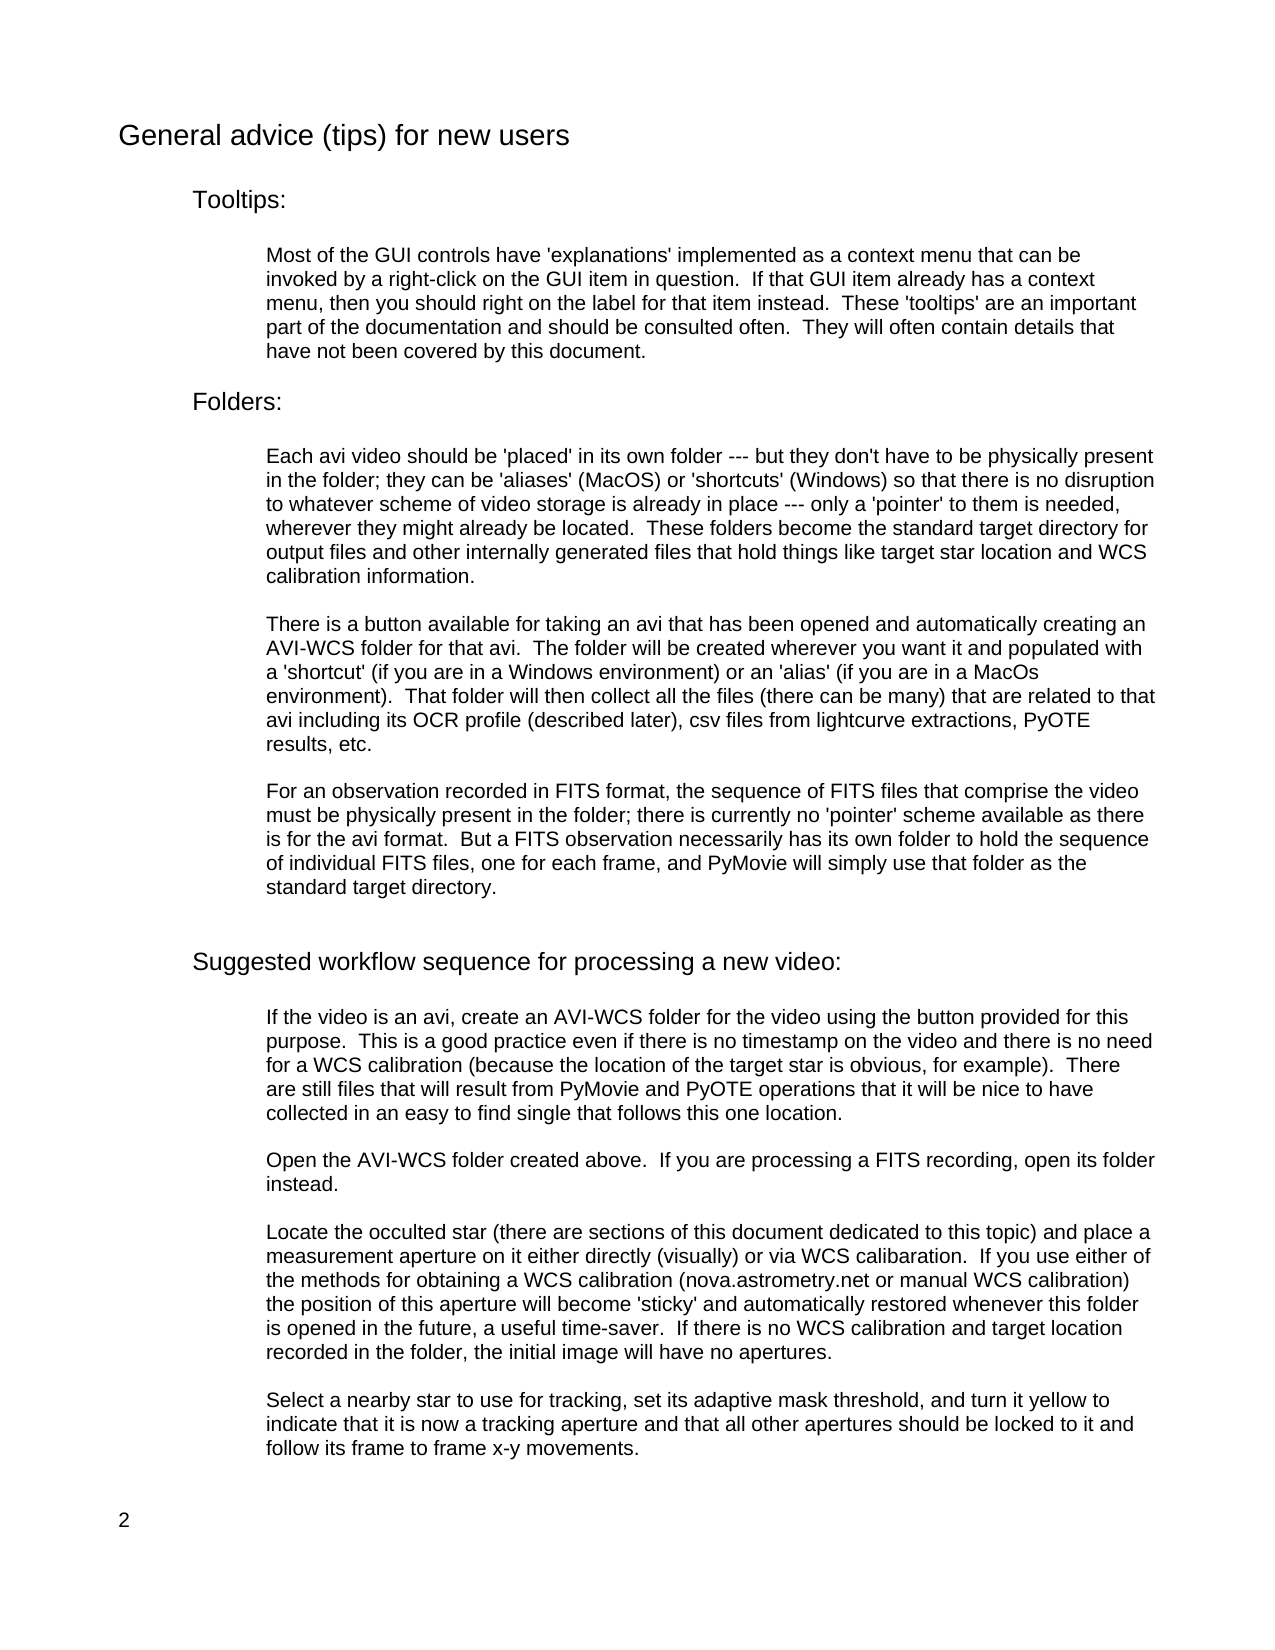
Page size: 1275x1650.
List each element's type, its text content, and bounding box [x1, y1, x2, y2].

text Tooltips: [192, 185, 1157, 214]
text Each avi video should be 'placed' in its own folder --- but they don't have to be physically present in the folder; they can be 'aliases' (MacOS) or 'shortcuts' (Windows) so that there is no disruption to whatever scheme of video storage is already in place --- only a 'pointer' to them is needed, wherever they might already be located. These folders become the standard target directory for output files and other internally generated files that hold things like target star location and WCS calibration information. [266, 444, 1157, 588]
text There is a button available for taking an avi that has been opened and automatically creating an AVI-WCS folder for that avi. The folder will be created wherever you want it and populated with a 'shortcut' (if you are in a Windows environment) or an 'alias' (if you are in a MacOs environment). That folder will then collect all the files (there can be many) that are related to that avi including its OCR profile (described later), csv files from lightcurve extractions, PyOTE results, etc. [266, 612, 1157, 755]
text For an observation recorded in FITS format, the sequence of FITS files that comprise the video must be physically present in the folder; there is currently no 'pointer' scheme available as there is for the avi format. But a FITS observation necessarily has its own folder to hold the sequence of individual FITS files, one for each frame, and PyMovie will simply use that folder as the standard target directory. [266, 779, 1157, 899]
text General advice (tips) for new users [118, 118, 1157, 152]
text Open the AVI-WCS folder created above. If you are processing a FITS recording, open its folder instead. [266, 1148, 1157, 1196]
text Suggested workflow sequence for processing a new video: [192, 947, 1157, 976]
text If the video is an avi, create an AVI-WCS folder for the video using the button provided for this purpose. This is a good practice even if there is no timestamp on the video and there is no need for a WCS calibration (because the location of the target star is obvious, for example). There are still files that will result from PyMovie and PyOTE operations that it will be nice to have collected in an easy to find single that follows this one location. [266, 1004, 1157, 1124]
text Most of the GUI controls have 'explanations' implemented as a context menu that can be invoked by a right-click on the GUI item in question. If that GUI item already has a context menu, then you should right on the label for that item instead. These 'tooltips' are an important part of the documentation and should be consulted often. They will often contain details that have not been covered by this document. [266, 243, 1157, 362]
text Select a nearby star to use for tracking, set its adaptive mask threshold, and turn it yellow to indicate that it is now a tracking aperture and that all other apertures should be locked to it and follow its frame to frame x-y movements. [266, 1388, 1157, 1460]
text Folders: [192, 386, 1157, 415]
text Locate the occulted star (there are sections of this document dedicated to this topic) and place a measurement aperture on it either directly (visually) or via WCS calibaration. If you use either of the methods for obtaining a WCS calibration (nova.astrometry.net or manual WCS calibration) the position of this aperture will become 'sticky' and automatically restored whenever this folder is opened in the future, a useful time-saver. If there is no WCS calibration and target location recorded in the folder, the initial image will have no apertures. [266, 1220, 1157, 1364]
